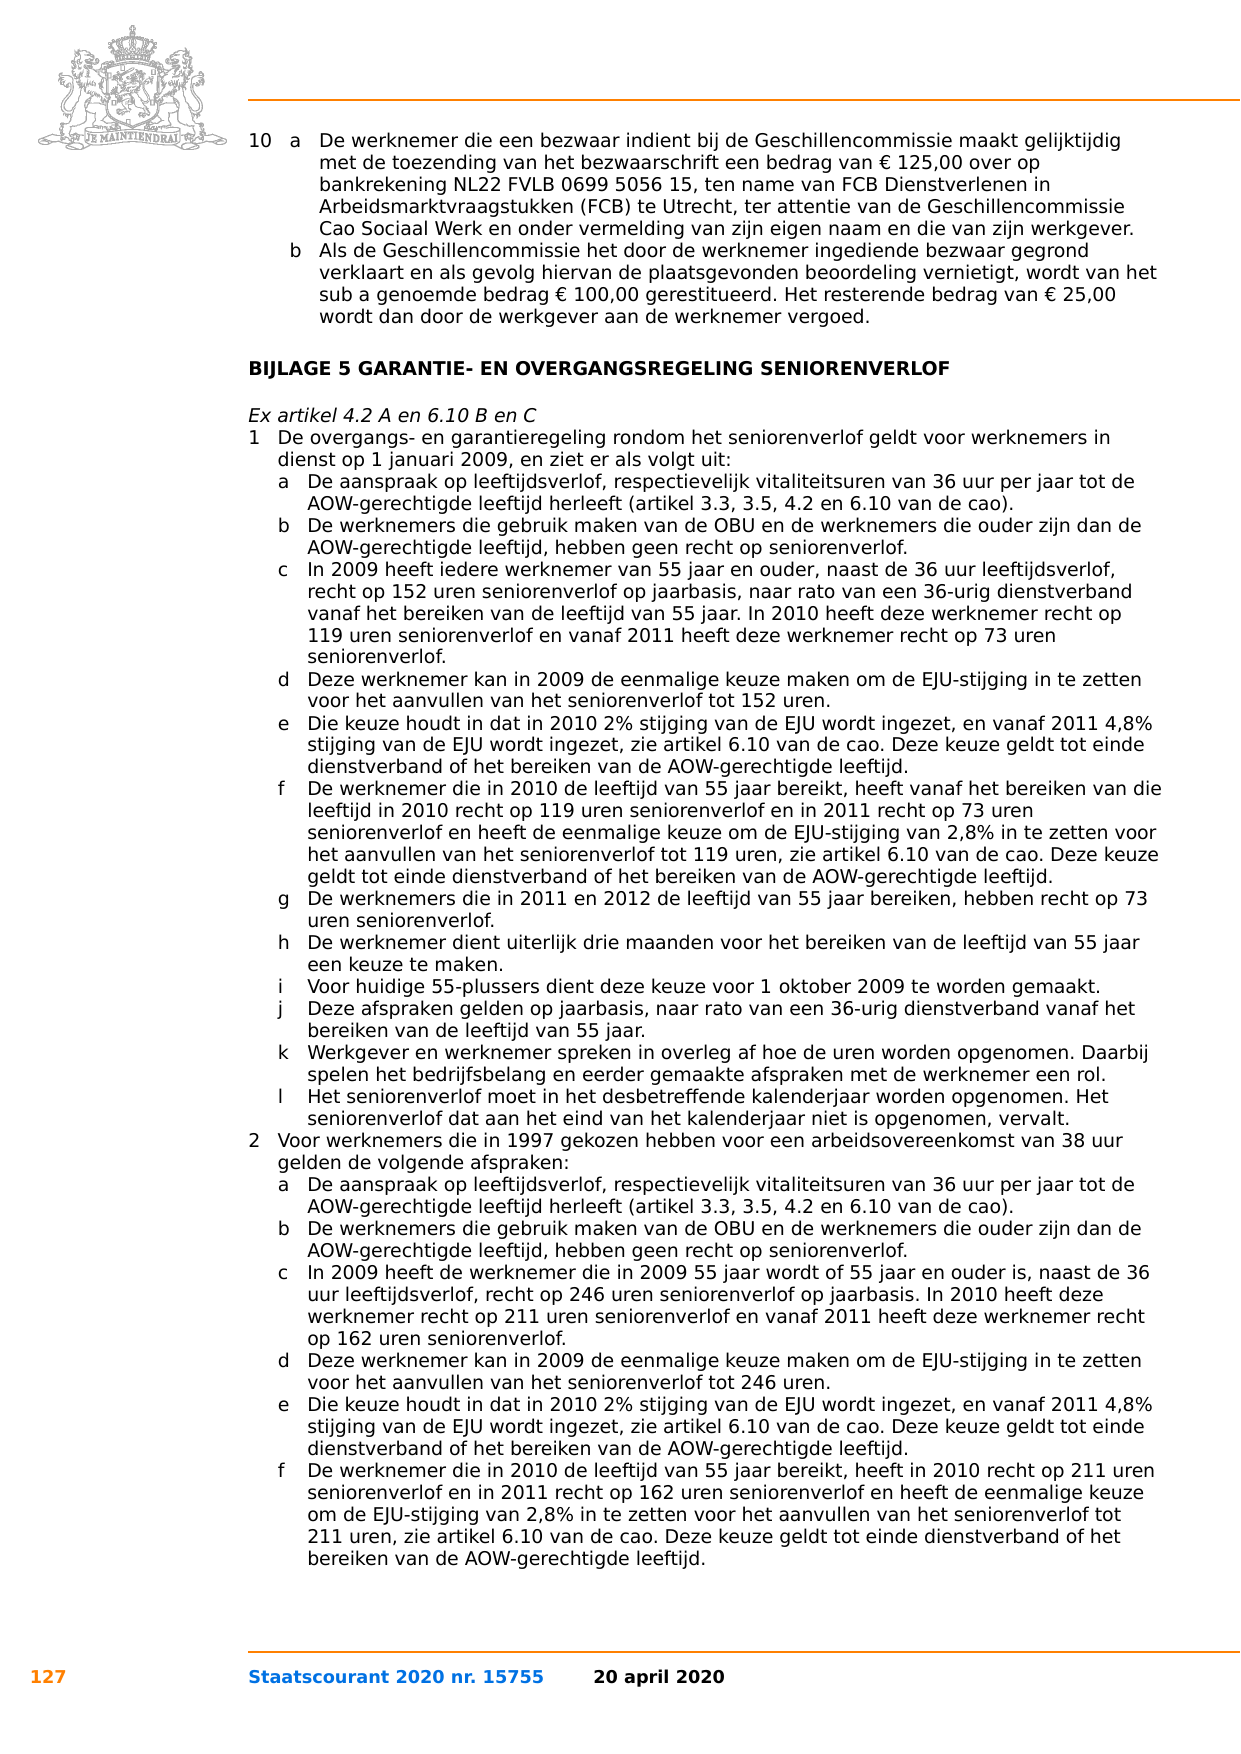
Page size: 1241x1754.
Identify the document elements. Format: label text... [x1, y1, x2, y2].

text c In 2009 heeft de werknemer die in 2009 55 jaar wordt of 55 jaar en ouder is, naast de 36 uur leeftijdsverlof, recht op 246 uren seniorenverlof op jaarbasis. In 2010 heeft deze werknemer recht op 211 uren seniorenverlof en vanaf 2011 heeft deze werknemer recht op 162 uren seniorenverlof. [278, 1262, 1163, 1350]
text d Deze werknemer kan in 2009 de eenmalige keuze maken om de EJU-stijging in te zetten voor het aanvullen van het seniorenverlof tot 246 uren. [278, 1350, 1163, 1394]
subtitle BIJLAGE 5 GARANTIE- EN OVERGANGSREGELING SENIORENVERLOF [248, 358, 1163, 380]
text e Die keuze houdt in dat in 2010 2% stijging van de EJU wordt ingezet, en vanaf 2011 4,8% stijging van de EJU wordt ingezet, zie artikel 6.10 van de cao. Deze keuze geldt tot einde dienstverband of het bereiken van de AOW-gerechtigde leeftijd. [278, 1394, 1163, 1460]
text a De aanspraak op leeftijdsverlof, respectievelijk vitaliteitsuren van 36 uur per jaar tot de AOW-gerechtigde leeftijd herleeft (artikel 3.3, 3.5, 4.2 en 6.10 van de cao). [278, 471, 1163, 514]
text g De werknemers die in 2011 en 2012 de leeftijd van 55 jaar bereiken, hebben recht op 73 uren seniorenverlof. [278, 888, 1163, 932]
text k Werkgever en werknemer spreken in overleg af hoe de uren worden opgenomen. Daarbij spelen het bedrijfsbelang en eerder gemaakte afspraken met de werknemer een rol. [278, 1042, 1163, 1086]
text b Als de Geschillencommissie het door de werknemer ingediende bezwaar gegrond verklaart en als gevolg hiervan de plaatsgevonden beoordeling vernietigt, wordt van het sub a genoemde bedrag € 100,00 gerestitueerd. Het resterende bedrag van € 25,00 wordt dan door de werkgever aan de werknemer vergoed. [289, 240, 1163, 328]
subtitle Ex artikel 4.2 A en 6.10 B en C [248, 405, 1163, 427]
picture [38, 25, 227, 150]
text 1 De overgangs- en garantieregeling rondom het seniorenverlof geldt voor werknemers in dienst op 1 januari 2009, en ziet er als volgt uit: [248, 427, 1163, 471]
text j Deze afspraken gelden op jaarbasis, naar rato van een 36-urig dienstverband vanaf het bereiken van de leeftijd van 55 jaar. [278, 998, 1163, 1042]
text i Voor huidige 55-plussers dient deze keuze voor 1 oktober 2009 te worden gemaakt. [278, 976, 1163, 998]
text e Die keuze houdt in dat in 2010 2% stijging van de EJU wordt ingezet, en vanaf 2011 4,8% stijging van de EJU wordt ingezet, zie artikel 6.10 van de cao. Deze keuze geldt tot einde dienstverband of het bereiken van de AOW-gerechtigde leeftijd. [278, 712, 1163, 778]
text b De werknemers die gebruik maken van de OBU en de werknemers die ouder zijn dan de AOW-gerechtigde leeftijd, hebben geen recht op seniorenverlof. [278, 1218, 1163, 1262]
text b De werknemers die gebruik maken van de OBU en de werknemers die ouder zijn dan de AOW-gerechtigde leeftijd, hebben geen recht op seniorenverlof. [278, 514, 1163, 558]
text f De werknemer die in 2010 de leeftijd van 55 jaar bereikt, heeft in 2010 recht op 211 uren seniorenverlof en in 2011 recht op 162 uren seniorenverlof en heeft de eenmalige keuze om de EJU-stijging van 2,8% in te zetten voor het aanvullen van het seniorenverlof tot 211 uren, zie artikel 6.10 van de cao. Deze keuze geldt tot einde dienstverband of het bereiken van de AOW-gerechtigde leeftijd. [278, 1460, 1163, 1569]
text f De werknemer die in 2010 de leeftijd van 55 jaar bereikt, heeft vanaf het bereiken van die leeftijd in 2010 recht op 119 uren seniorenverlof en in 2011 recht op 73 uren seniorenverlof en heeft de eenmalige keuze om de EJU-stijging van 2,8% in te zetten voor het aanvullen van het seniorenverlof tot 119 uren, zie artikel 6.10 van de cao. Deze keuze geldt tot einde dienstverband of het bereiken van de AOW-gerechtigde leeftijd. [278, 778, 1163, 888]
text d Deze werknemer kan in 2009 de eenmalige keuze maken om de EJU-stijging in te zetten voor het aanvullen van het seniorenverlof tot 152 uren. [278, 668, 1163, 712]
text l Het seniorenverlof moet in het desbetreffende kalenderjaar worden opgenomen. Het seniorenverlof dat aan het eind van het kalenderjaar niet is opgenomen, vervalt. [278, 1086, 1163, 1130]
text 2 Voor werknemers die in 1997 gekozen hebben voor een arbeidsovereenkomst van 38 uur gelden de volgende afspraken: [248, 1130, 1163, 1174]
text 10 a De werknemer die een bezwaar indient bij de Geschillencommissie maakt gelijktijdig met de toezending van het bezwaarschrift een bedrag van € 125,00 over op bankrekening NL22 FVLB 0699 5056 15, ten name van FCB Dienstverlenen in Arbeidsmarktvraagstukken (FCB) te Utrecht, ter attentie van de Geschillencommissie Cao Sociaal Werk en onder vermelding van zijn eigen naam en die van zijn werkgever. [248, 130, 1163, 240]
text c In 2009 heeft iedere werknemer van 55 jaar en ouder, naast de 36 uur leeftijdsverlof, recht op 152 uren seniorenverlof op jaarbasis, naar rato van een 36-urig dienstverband vanaf het bereiken van de leeftijd van 55 jaar. In 2010 heeft deze werknemer recht op 119 uren seniorenverlof en vanaf 2011 heeft deze werknemer recht op 73 uren seniorenverlof. [278, 558, 1163, 668]
text h De werknemer dient uiterlijk drie maanden voor het bereiken van de leeftijd van 55 jaar een keuze te maken. [278, 932, 1163, 976]
text a De aanspraak op leeftijdsverlof, respectievelijk vitaliteitsuren van 36 uur per jaar tot de AOW-gerechtigde leeftijd herleeft (artikel 3.3, 3.5, 4.2 en 6.10 van de cao). [278, 1174, 1163, 1218]
